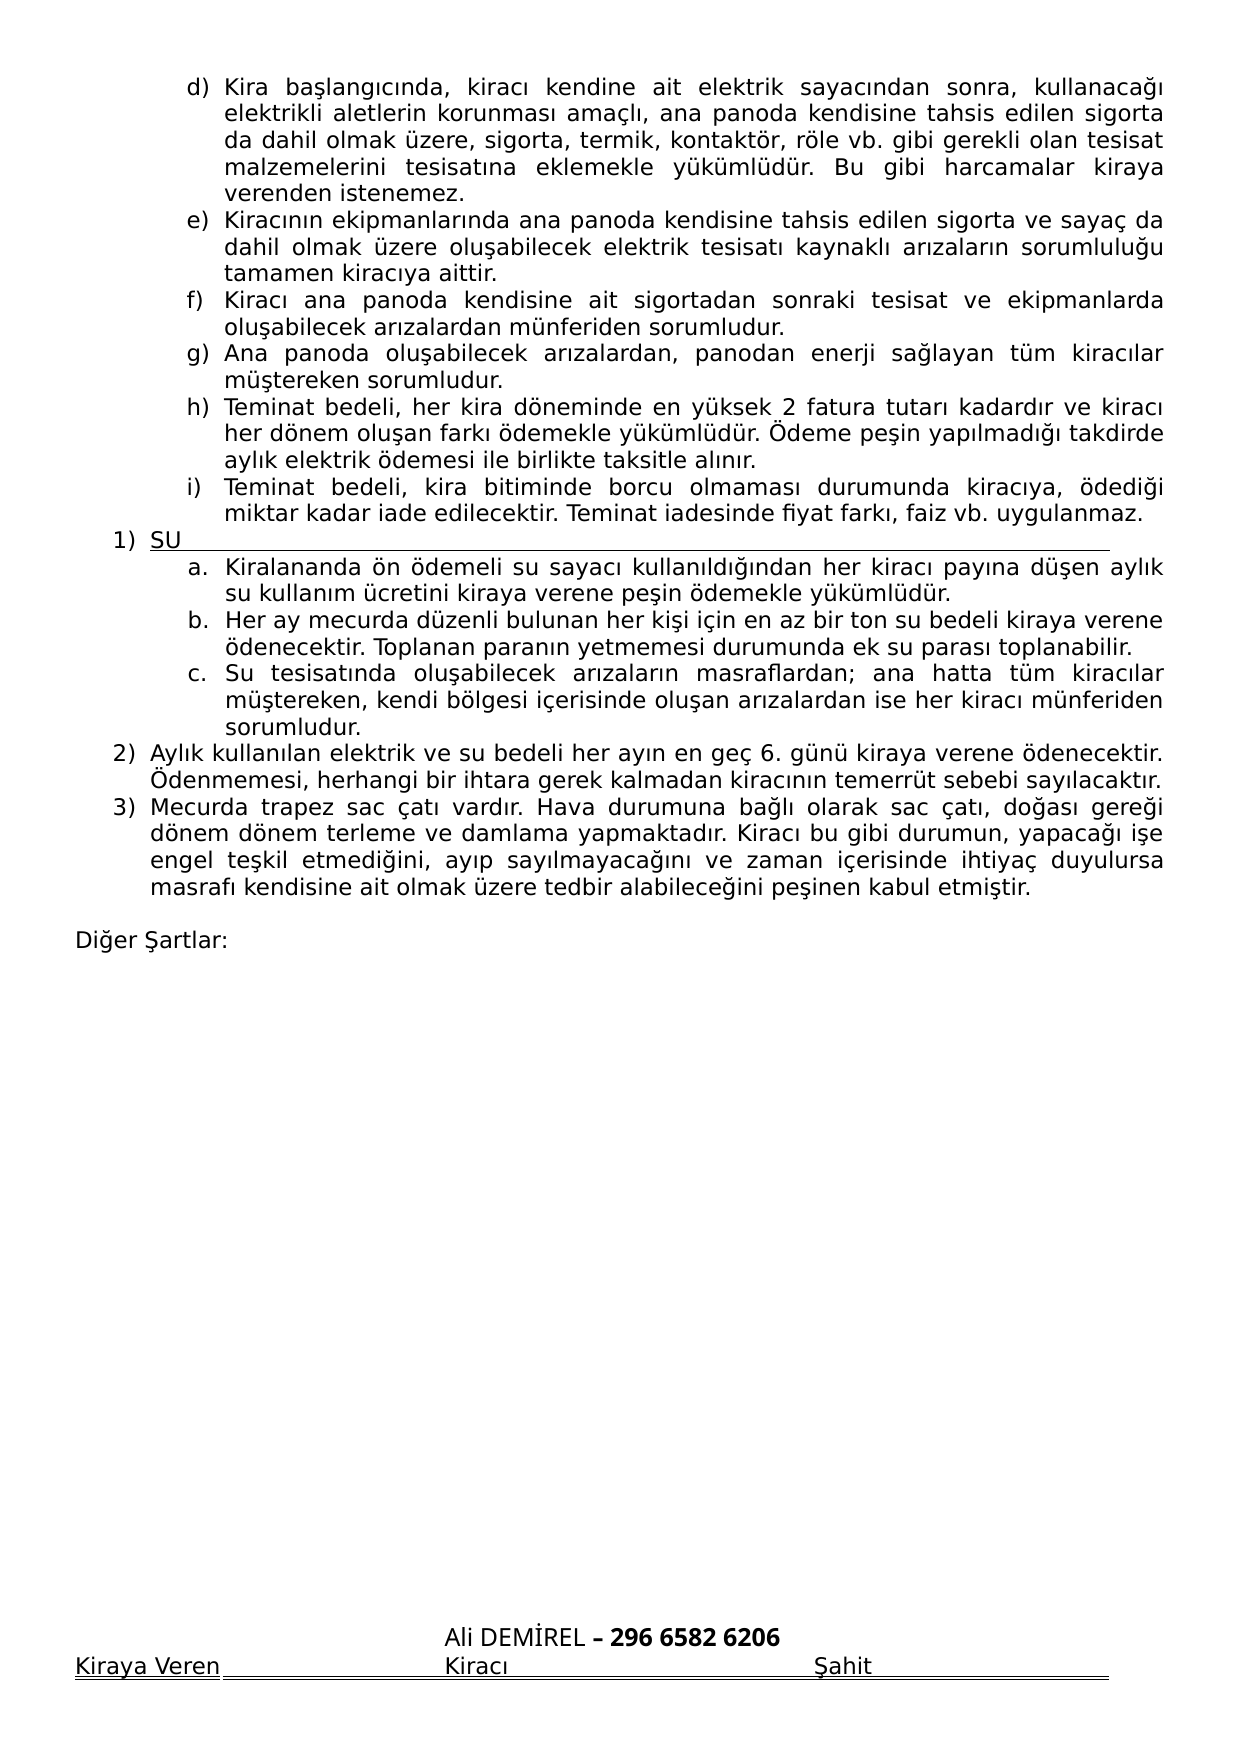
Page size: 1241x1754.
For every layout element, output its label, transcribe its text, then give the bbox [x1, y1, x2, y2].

list Kiralananda ön ödemeli su sayacı kullanıldığından her kiracı payına düşen aylık su kullanım ücretini kiraya verene peşin ödemekle yükümlüdür. [187, 554, 1165, 607]
list Su tesisatında oluşabilecek arızaların masraflardan; ana hatta tüm kiracılar müştereken, kendi bölgesi içerisinde oluşan arızalardan ise her kiracı münferiden sorumludur. [187, 660, 1165, 740]
list Her ay mecurda düzenli bulunan her kişi için en az bir ton su bedeli kiraya verene ödenecektir. Toplanan paranın yetmemesi durumunda ek su parası toplanabilir. [187, 607, 1165, 660]
list Teminat bedeli, her kira döneminde en yüksek 2 fatura tutarı kadardır ve kiracı her dönem oluşan farkı ödemekle yükümlüdür. Ödeme peşin yapılmadığı takdirde aylık elektrik ödemesi ile birlikte taksitle alınır. [186, 394, 1165, 474]
list Mecurda trapez sac çatı vardır. Hava durumuna bağlı olarak sac çatı, doğası gereği dönem dönem terleme ve damlama yapmaktadır. Kiracı bu gibi durumun, yapacağı işe engel teşkil etmediğini, ayıp sayılmayacağını ve zaman içerisinde ihtiyaç duyulursa masrafı kendisine ait olmak üzere tedbir alabileceğini peşinen kabul etmiştir. [112, 794, 1165, 900]
text Diğer Şartlar: [75, 927, 1165, 954]
list Kiracının ekipmanlarında ana panoda kendisine tahsis edilen sigorta ve sayaç da dahil olmak üzere oluşabilecek elektrik tesisatı kaynaklı arızaların sorumluluğu tamamen kiracıya aittir. [186, 207, 1165, 287]
list Kira başlangıcında, kiracı kendine ait elektrik sayacından sonra, kullanacağı elektrikli aletlerin korunması amaçlı, ana panoda kendisine tahsis edilen sigorta da dahil olmak üzere, sigorta, termik, kontaktör, röle vb. gibi gerekli olan tesisat malzemelerini tesisatına eklemekle yükümlüdür. Bu gibi harcamalar kiraya verenden istenemez. [186, 74, 1165, 207]
list Ana panoda oluşabilecek arızalardan, panodan enerji sağlayan tüm kiracılar müştereken sorumludur. [186, 340, 1165, 394]
list Aylık kullanılan elektrik ve su bedeli her ayın en geç 6. günü kiraya verene ödenecektir. Ödenmemesi, herhangi bir ihtara gerek kalmadan kiracının temerrüt sebebi sayılacaktır. [112, 740, 1165, 794]
list SU [112, 527, 1165, 554]
list Teminat bedeli, kira bitiminde borcu olmaması durumunda kiracıya, ödediği miktar kadar iade edilecektir. Teminat iadesinde fiyat farkı, faiz vb. uygulanmaz. [186, 474, 1165, 527]
list Kiracı ana panoda kendisine ait sigortadan sonraki tesisat ve ekipmanlarda oluşabilecek arızalardan münferiden sorumludur. [186, 287, 1165, 340]
